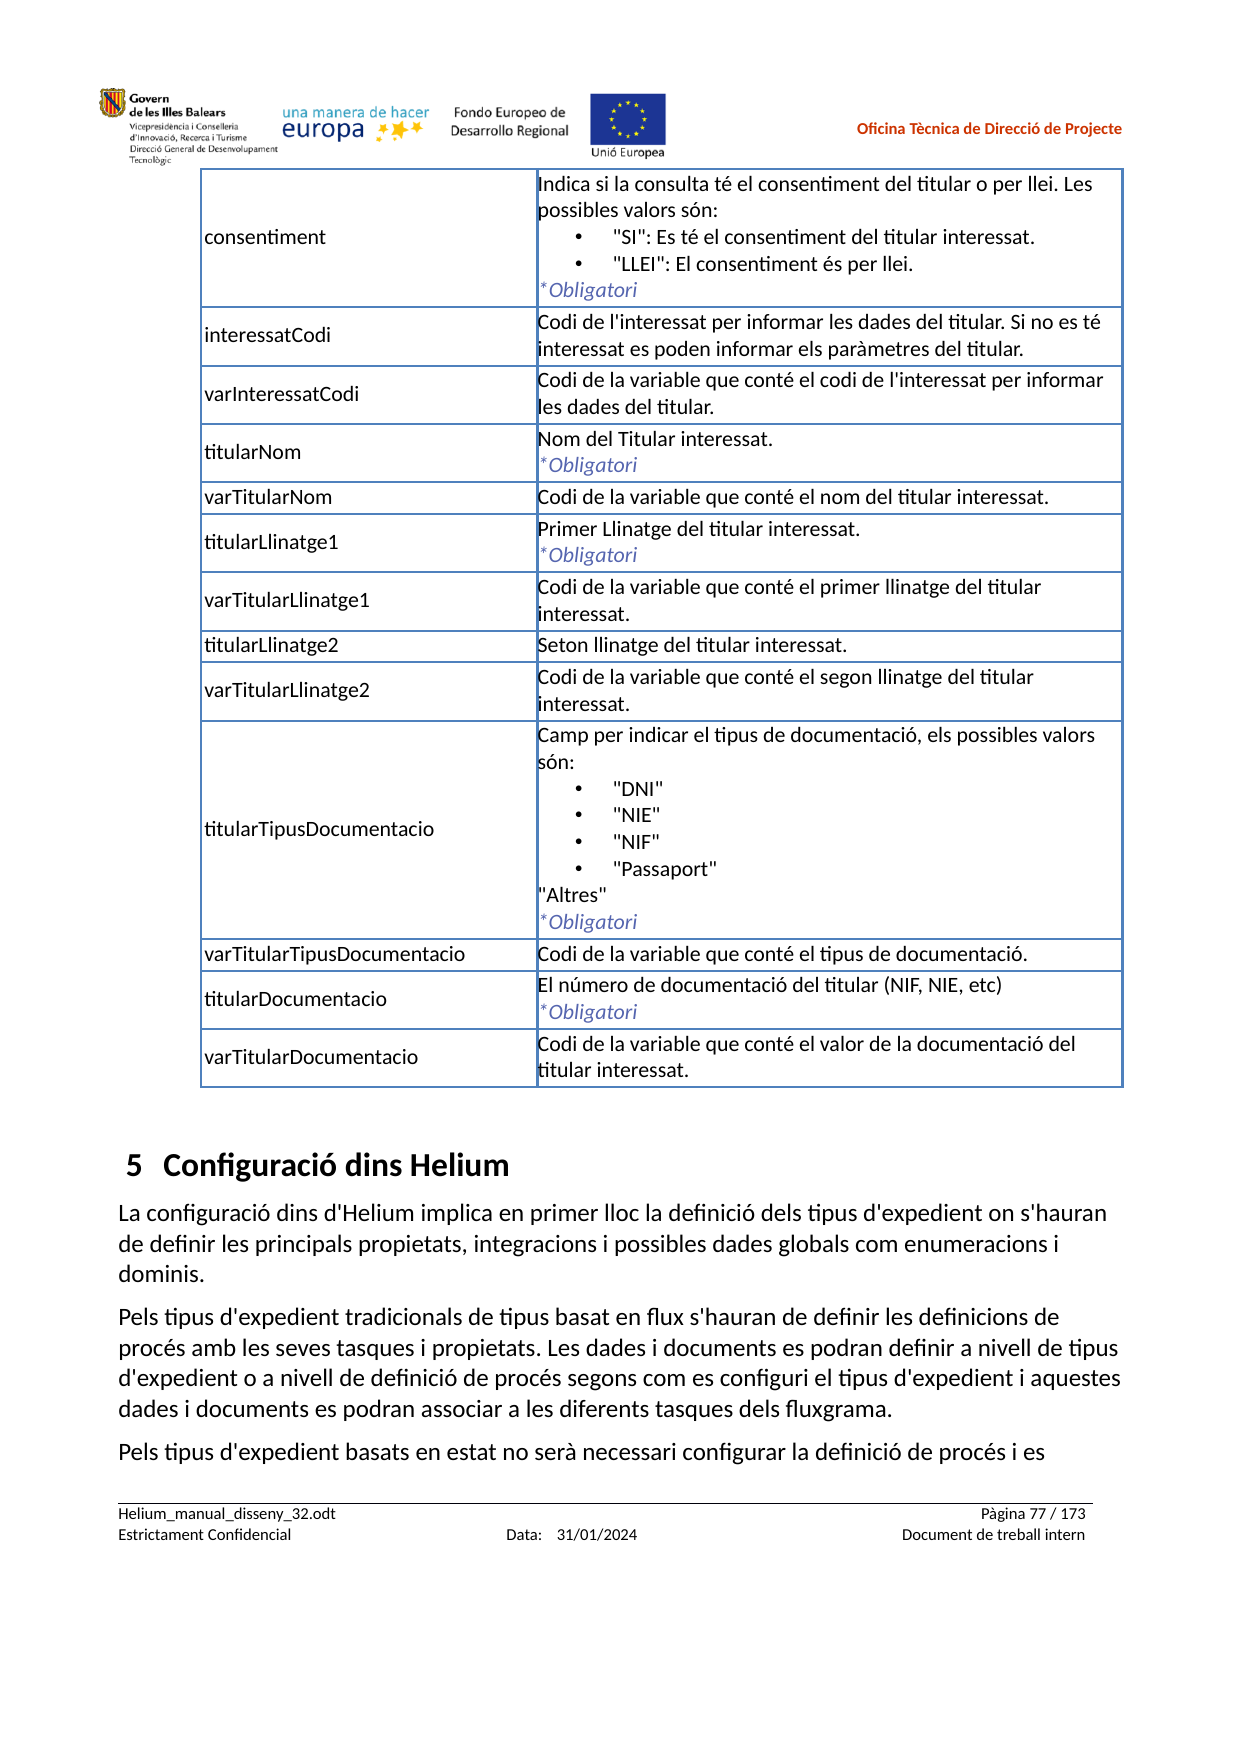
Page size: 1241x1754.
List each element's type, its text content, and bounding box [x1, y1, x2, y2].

table_cell varTitularLlinatge2 [202, 663, 536, 719]
table_cell Codi de la variable que conté el primer llinatge del titular interessat. [539, 573, 1121, 629]
table_cell titularTipusDocumentacio [202, 722, 536, 938]
table_cell titularLlinatge1 [202, 515, 536, 571]
text Pels tipus d'expedient tradicionals de tipus basat en flux s'hauran de definir les definicions de procés amb les seves tasques i propietats. Les dades i documents es podran definir a nivell de tipus d'expedient o a nivell de definició de procés segons com es configuri el tipus d'expedient i aquestes dades i documents es podran associar a les diferents tasques dels fluxgrama. [118, 1301, 1122, 1423]
table_cell Codi de la variable que conté el tipus de documentació. [539, 940, 1121, 969]
table_cell Indica si la consulta té el consentiment del titular o per llei. Les possibles valors són: "SI": Es té el consentiment del titular interessat. "LLEI": El consentiment és per llei. *Obligatori [539, 170, 1121, 306]
text La configuració dins d'Helium implica en primer lloc la definició dels tipus d'expedient on s'hauran de definir les principals propietats, integracions i possibles dades globals com enumeracions i dominis. [118, 1197, 1122, 1289]
table_cell Nom del Titular interessat. *Obligatori [539, 425, 1121, 481]
table_cell Codi de la variable que conté el nom del titular interessat. [539, 483, 1121, 513]
table_cell El número de documentació del titular (NIF, NIE, etc) *Obligatori [539, 972, 1121, 1028]
table_cell Codi de la variable que conté el segon llinatge del titular interessat. [539, 663, 1121, 719]
table_cell varInteressatCodi [202, 367, 536, 423]
table_cell titularLlinatge2 [202, 632, 536, 661]
table_cell varTitularLlinatge1 [202, 573, 536, 629]
table_cell titularDocumentacio [202, 972, 536, 1028]
table_cell Codi de la variable que conté el valor de la documentació del titular interessat. [539, 1030, 1121, 1086]
table_cell varTitularTipusDocumentacio [202, 940, 536, 969]
picture [99, 87, 668, 166]
subtitle Configuració dins Helium [118, 1144, 1122, 1185]
table_cell varTitularNom [202, 483, 536, 513]
table_cell Codi de la variable que conté el codi de l'interessat per informar les dades del titular. [539, 367, 1121, 423]
text Pels tipus d'expedient basats en estat no serà necessari configurar la definició de procés i es [118, 1436, 1122, 1466]
table_cell Camp per indicar el tipus de documentació, els possibles valors són: "DNI" "NIE" "NIF" "Passaport" "Altres" *Obligatori [539, 722, 1121, 938]
table_cell titularNom [202, 425, 536, 481]
table_cell varTitularDocumentacio [202, 1030, 536, 1086]
table_cell Primer Llinatge del titular interessat. *Obligatori [539, 515, 1121, 571]
table_cell Codi de l'interessat per informar les dades del titular. Si no es té interessat es poden informar els paràmetres del titular. [539, 308, 1121, 364]
table_cell interessatCodi [202, 308, 536, 364]
table_cell consentiment [202, 170, 536, 306]
table_cell Seton llinatge del titular interessat. [539, 632, 1121, 661]
